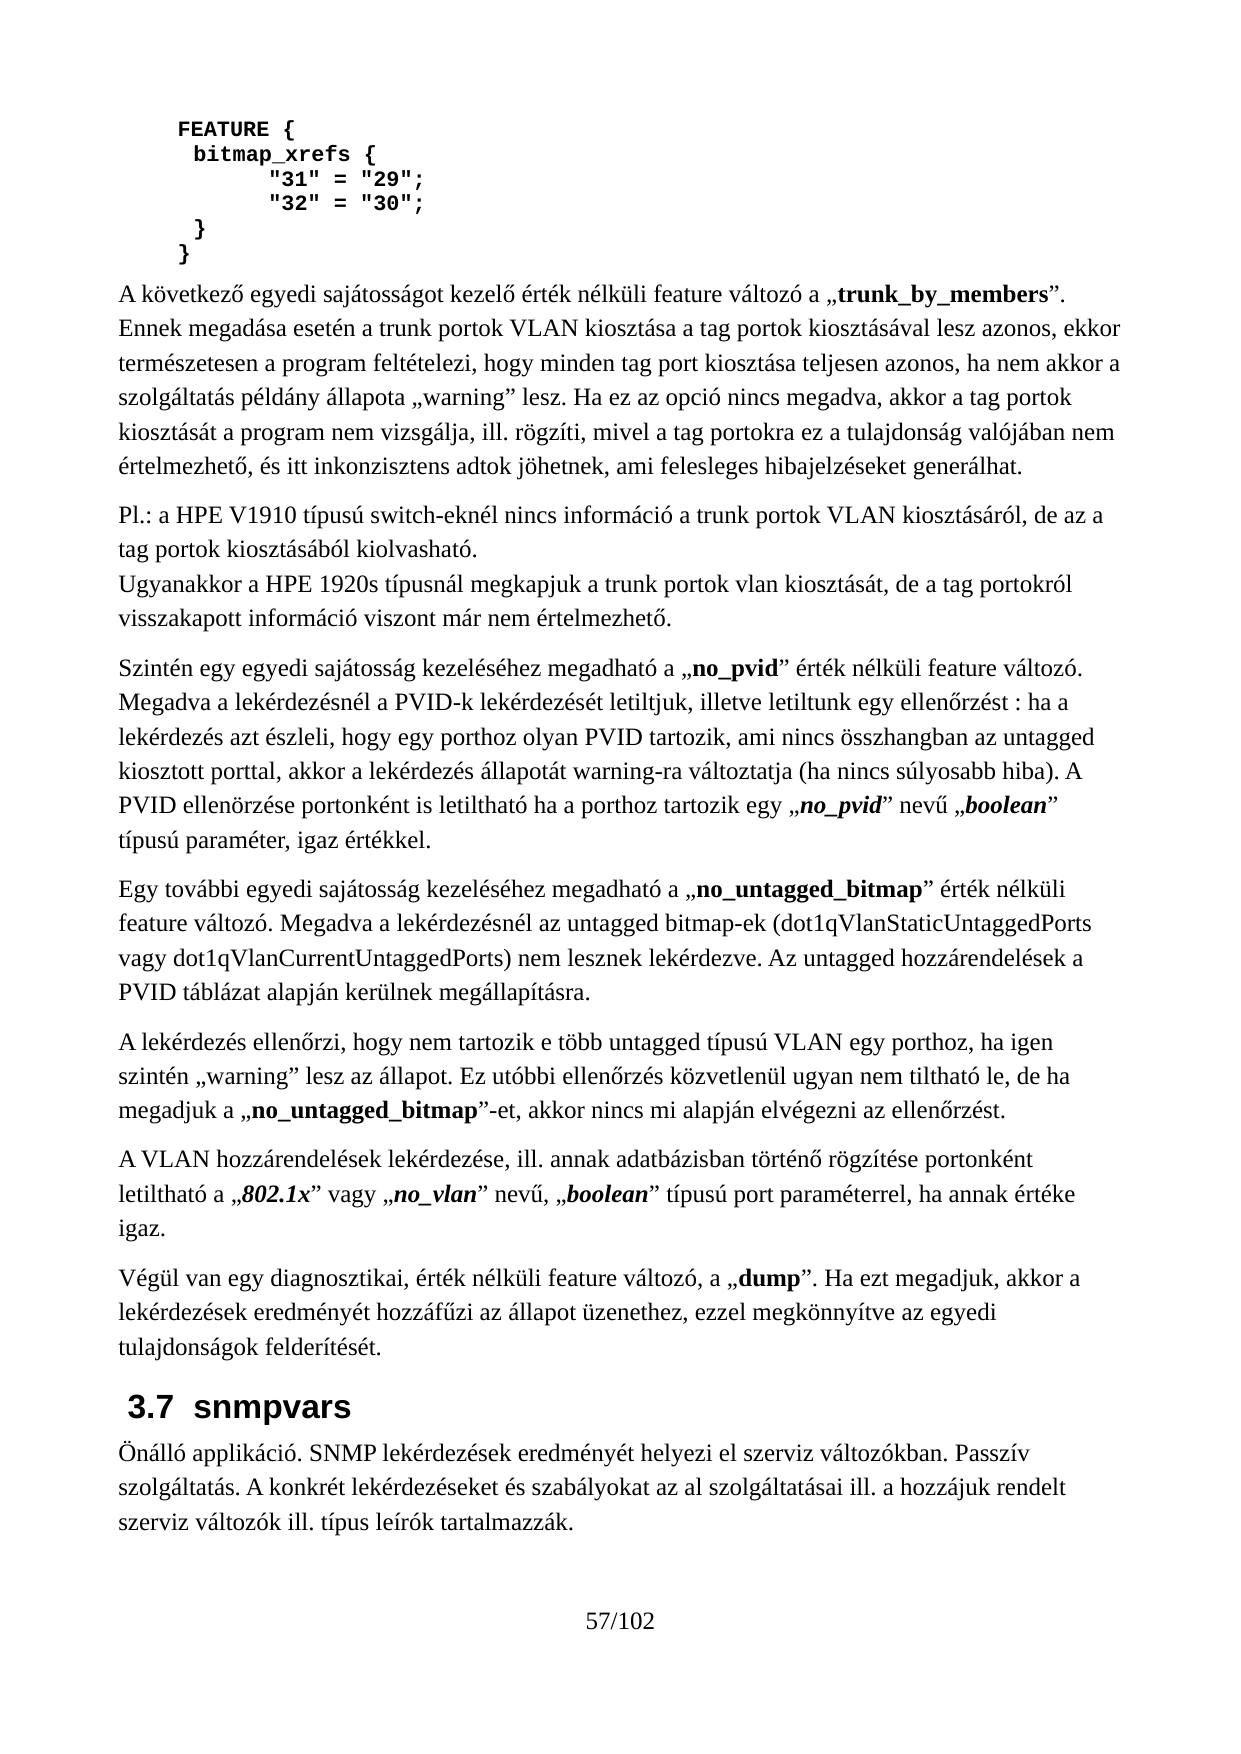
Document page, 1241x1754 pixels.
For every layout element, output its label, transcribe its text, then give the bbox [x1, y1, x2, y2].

text Végül van egy diagnosztikai, érték nélküli feature változó, a „dump”. Ha ezt megadjuk, akkor a lekérdezések eredményét hozzáfűzi az állapot üzenethez, ezzel megkönnyítve az egyedi tulajdonságok felderítését. [118, 1263, 1122, 1360]
text A lekérdezés ellenőrzi, hogy nem tartozik e több untagged típusú VLAN egy porthoz, ha igen szintén „warning” lesz az állapot. Ez utóbbi ellenőrzés közvetlenül ugyan nem tiltható le, de ha megadjuk a „no_untagged_bitmap”-et, akkor nincs mi alapján elvégezni az ellenőrzést. [118, 1027, 1122, 1124]
text FEATURE { bitmap_xrefs { "31" = "29"; "32" = "30"; } } [177, 118, 1122, 267]
text Szintén egy egyedi sajátosság kezeléséhez megadható a „no_pvid” érték nélküli feature változó. Megadva a lekérdezésnél a PVID-k lekérdezését letiltjuk, illetve letiltunk egy ellenőrzést : ha a lekérdezés azt észleli, hogy egy porthoz olyan PVID tartozik, ami nincs összhangban az untagged kiosztott porttal, akkor a lekérdezés állapotát warning-ra változtatja (ha nincs súlyosabb hiba). A PVID ellenörzése portonként is letiltható ha a porthoz tartozik egy „no_pvid” nevű „boolean” típusú paraméter, igaz értékkel. [118, 653, 1122, 854]
text Egy további egyedi sajátosság kezeléséhez megadható a „no_untagged_bitmap” érték nélküli feature változó. Megadva a lekérdezésnél az untagged bitmap-ek (dot1qVlanStaticUntaggedPorts vagy dot1qVlanCurrentUntaggedPorts) nem lesznek lekérdezve. Az untagged hozzárendelések a PVID táblázat alapján kerülnek megállapításra. [118, 874, 1122, 1006]
text Pl.: a HPE V1910 típusú switch-eknél nincs információ a trunk portok VLAN kiosztásáról, de az a tag portok kiosztásából kiolvasható. Ugyanakkor a HPE 1920s típusnál megkapjuk a trunk portok vlan kiosztását, de a tag portokról visszakapott információ viszont már nem értelmezhető. [118, 500, 1122, 632]
text A VLAN hozzárendelések lekérdezése, ill. annak adatbázisban történő rögzítése portonként letiltható a „802.1x” vagy „no_vlan” nevű, „boolean” típusú port paraméterrel, ha annak értéke igaz. [118, 1144, 1122, 1242]
subtitle snmpvars [118, 1387, 1122, 1426]
text Önálló applikáció. SNMP lekérdezések eredményét helyezi el szerviz változókban. Passzív szolgáltatás. A konkrét lekérdezéseket és szabályokat az al szolgáltatásai ill. a hozzájuk rendelt szerviz változók ill. típus leírók tartalmazzák. [118, 1438, 1122, 1536]
text A következő egyedi sajátosságot kezelő érték nélküli feature változó a „trunk_by_members”. Ennek megadása esetén a trunk portok VLAN kiosztása a tag portok kiosztásával lesz azonos, ekkor természetesen a program feltételezi, hogy minden tag port kiosztása teljesen azonos, ha nem akkor a szolgáltatás példány állapota „warning” lesz. Ha ez az opció nincs megadva, akkor a tag portok kiosztását a program nem vizsgálja, ill. rögzíti, mivel a tag portokra ez a tulajdonság valójában nem értelmezhető, és itt inkonzisztens adtok jöhetnek, ami felesleges hibajelzéseket generálhat. [118, 279, 1122, 480]
